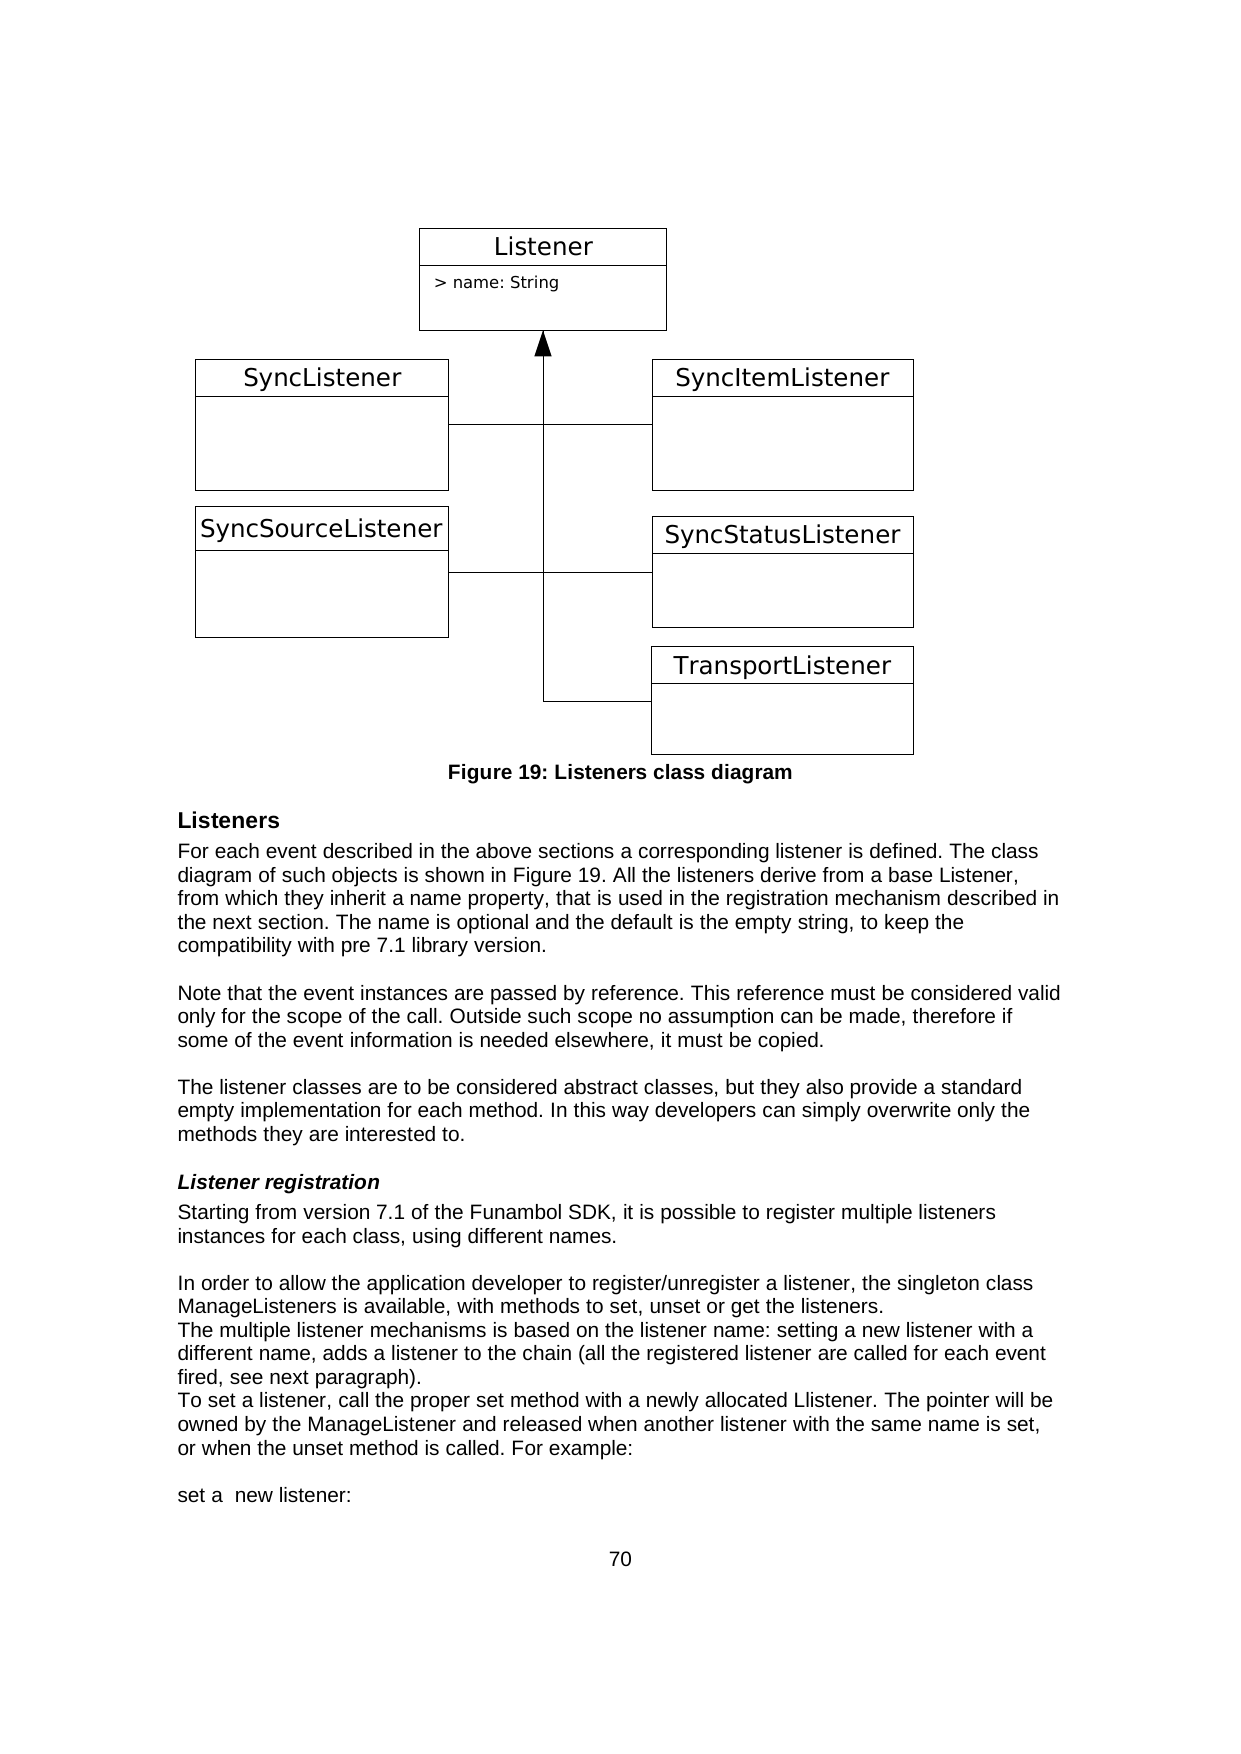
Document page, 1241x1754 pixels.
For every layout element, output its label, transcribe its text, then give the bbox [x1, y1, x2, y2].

text In order to allow the application developer to register/unregister a listener, the singleton class ManageListeners is available, with methods to set, unset or get the listeners. [177, 1271, 1063, 1318]
text For each event described in the above sections a corresponding listener is defined. The class diagram of such objects is shown in Figure 19. All the listeners derive from a base Listener, from which they inherit a name property, that is used in the registration mechanism described in the next section. The name is optional and the default is the empty string, to keep the compatibility with pre 7.1 library version. [177, 840, 1063, 957]
text Figure 19: Listeners class diagram [177, 203, 1063, 784]
text The multiple listener mechanisms is based on the listener name: setting a new listener with a different name, adds a listener to the chain (all the registered listener are called for each event fired, see next paragraph). [177, 1318, 1063, 1389]
subtitle Listeners [177, 784, 1063, 833]
subtitle Listener registration [177, 1171, 1063, 1194]
text Note that the event instances are passed by reference. This reference must be considered valid only for the scope of the call. Outside such scope no assumption can be made, therefore if some of the event information is needed elsewhere, it must be copied. [177, 981, 1063, 1052]
text Starting from version 7.1 of the Funambol SDK, it is possible to register multiple listeners instances for each class, using different names. [177, 1201, 1063, 1248]
text set a new listener: [177, 1483, 1063, 1507]
text To set a listener, call the proper set method with a newly allocated Llistener. The pointer will be owned by the ManageListener and released when another listener with the same name is set, or when the unset method is called. For example: [177, 1389, 1063, 1459]
text The listener classes are to be considered abstract classes, but they also provide a standard empty implementation for each method. In this way developers can simply overwrite only the methods they are interested to. [177, 1075, 1063, 1146]
subtitle [177, 177, 1063, 203]
